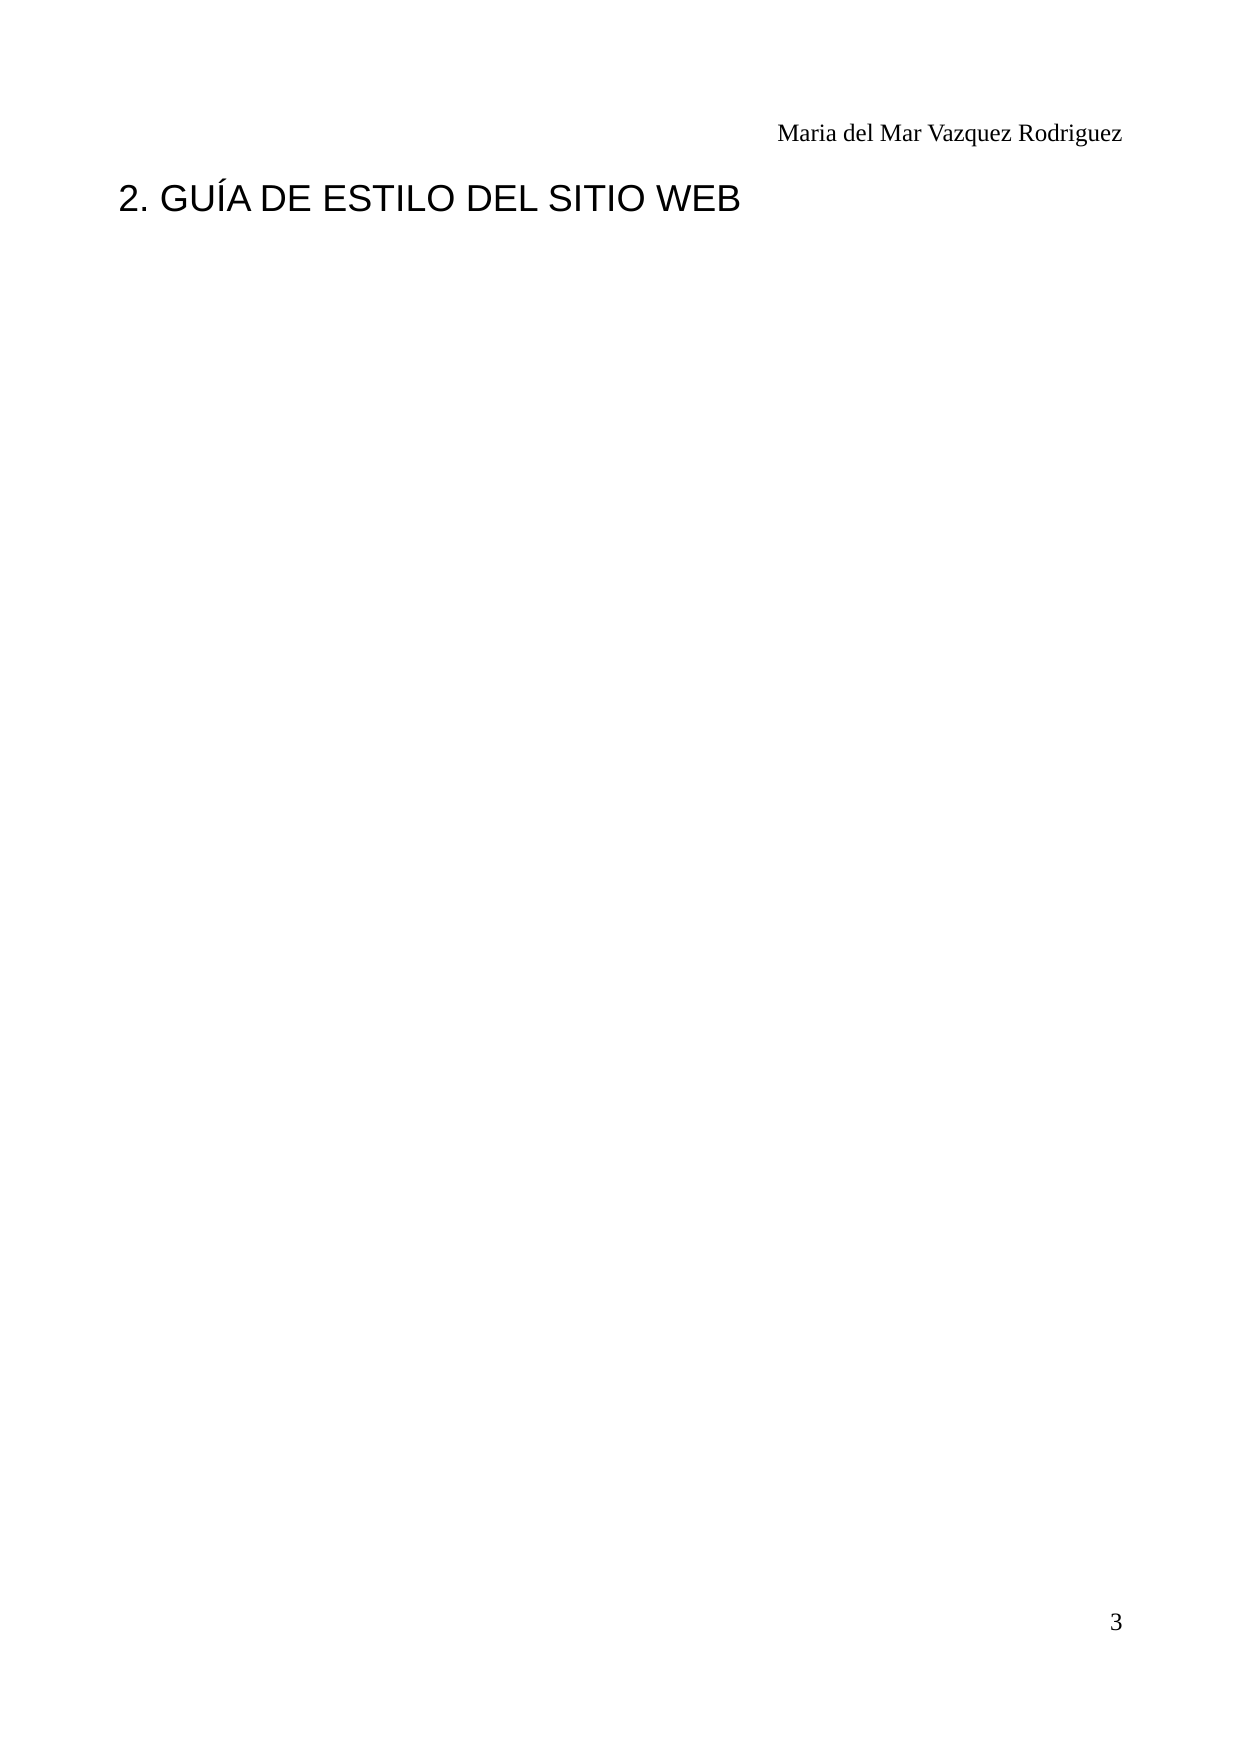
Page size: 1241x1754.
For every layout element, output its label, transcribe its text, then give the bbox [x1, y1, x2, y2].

text 2. GUÍA DE ESTILO DEL SITIO WEB [118, 176, 1122, 219]
